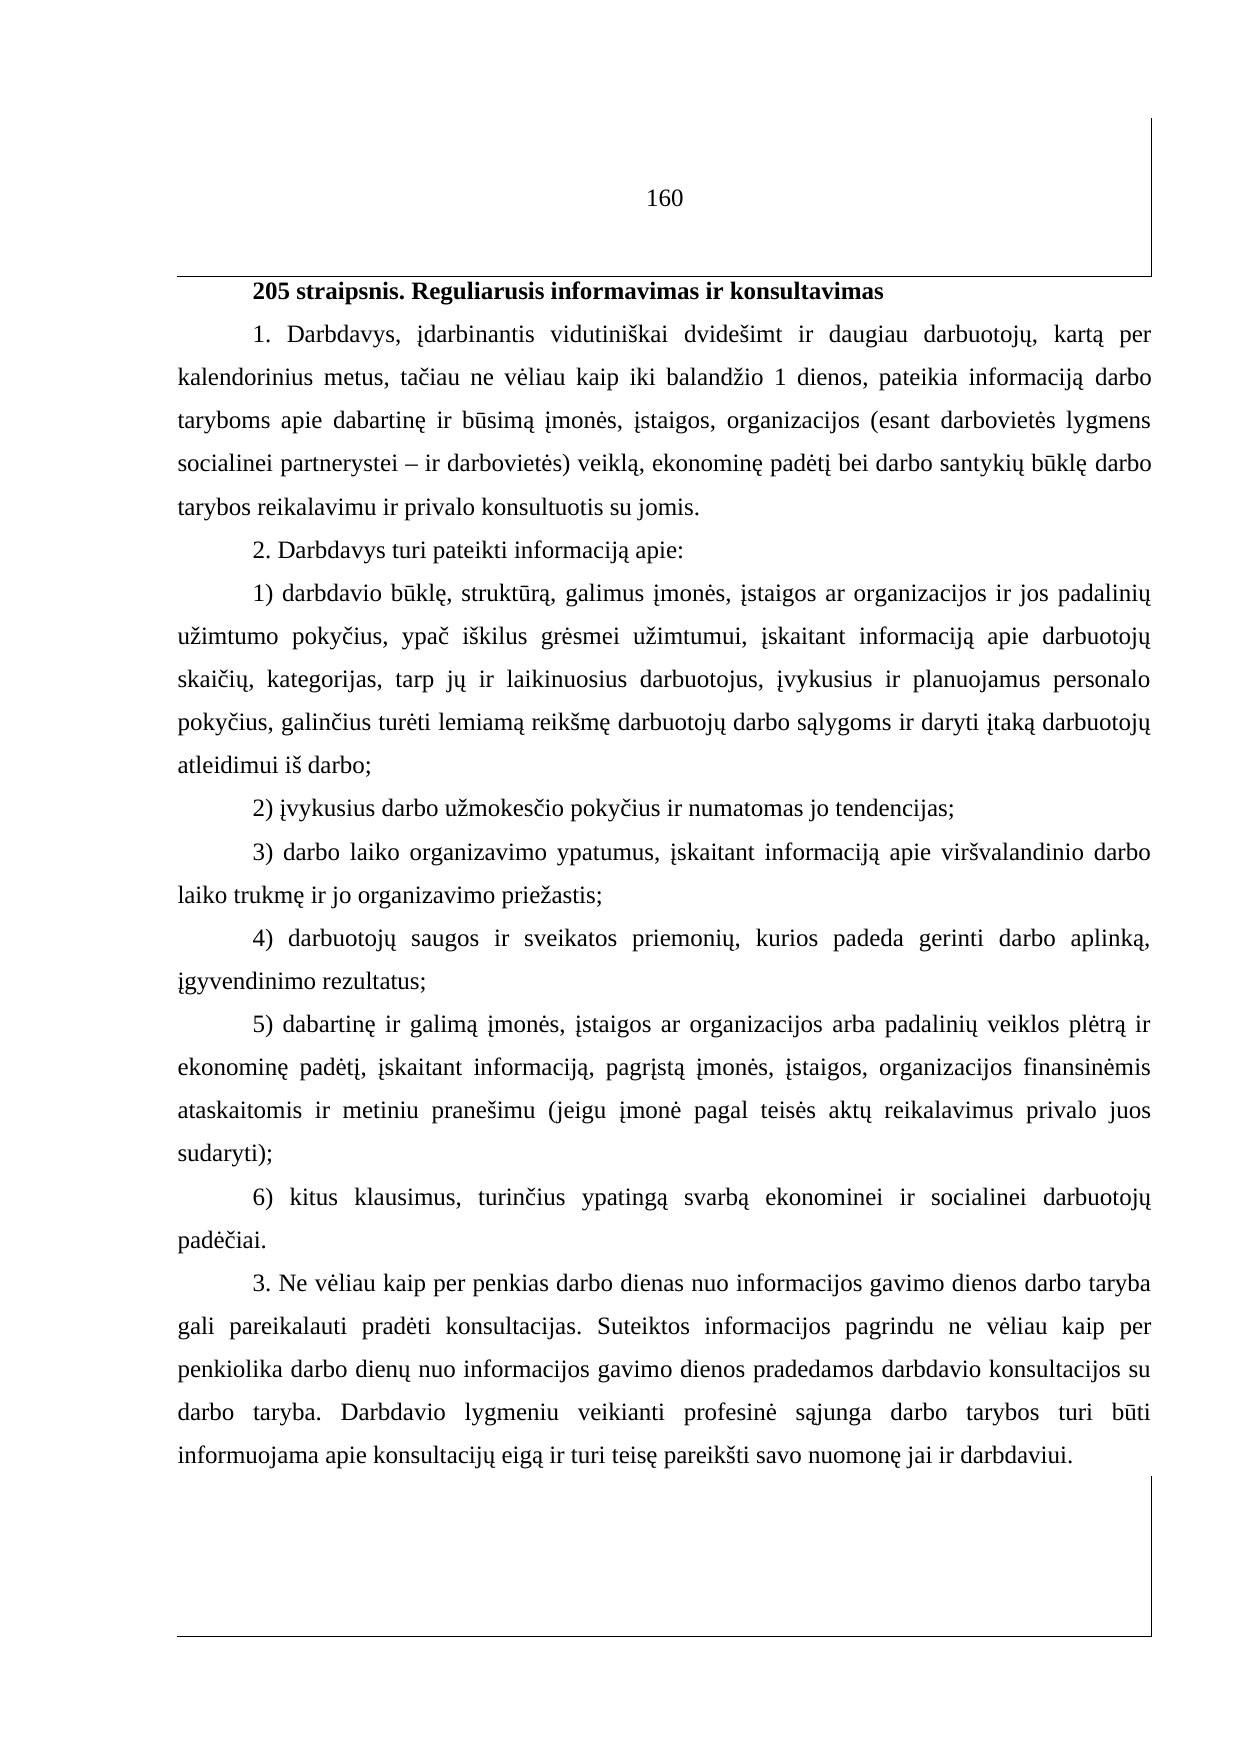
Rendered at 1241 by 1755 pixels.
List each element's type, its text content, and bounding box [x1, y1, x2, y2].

text 2. Darbdavys turi pateikti informaciją apie: [177, 535, 1152, 563]
text 2) įvykusius darbo užmokesčio pokyčius ir numatomas jo tendencijas; [177, 793, 1152, 822]
text 3) darbo laiko organizavimo ypatumus, įskaitant informaciją apie viršvalandinio darbo laiko trukmę ir jo organizavimo priežastis; [177, 837, 1152, 908]
text 4) darbuotojų saugos ir sveikatos priemonių, kurios padeda gerinti darbo aplinką, įgyvendinimo rezultatus; [177, 923, 1152, 995]
text 5) dabartinę ir galimą įmonės, įstaigos ar organizacijos arba padalinių veiklos plėtrą ir ekonominę padėtį, įskaitant informaciją, pagrįstą įmonės, įstaigos, organizacijos finansinėmis ataskaitomis ir metiniu pranešimu (jeigu įmonė pagal teisės aktų reikalavimus privalo juos sudaryti); [177, 1009, 1152, 1167]
text 6) kitus klausimus, turinčius ypatingą svarbą ekonominei ir socialinei darbuotojų padėčiai. [177, 1182, 1152, 1253]
text 1. Darbdavys, įdarbinantis vidutiniškai dvidešimt ir daugiau darbuotojų, kartą per kalendorinius metus, tačiau ne vėliau kaip iki balandžio 1 dienos, pateikia informaciją darbo taryboms apie dabartinę ir būsimą įmonės, įstaigos, organizacijos (esant darbovietės lygmens socialinei partnerystei – ir darbovietės) veiklą, ekonominę padėtį bei darbo santykių būklę darbo tarybos reikalavimu ir privalo konsultuotis su jomis. [177, 319, 1152, 520]
text 1) darbdavio būklę, struktūrą, galimus įmonės, įstaigos ar organizacijos ir jos padalinių užimtumo pokyčius, ypač iškilus grėsmei užimtumui, įskaitant informaciją apie darbuotojų skaičių, kategorijas, tarp jų ir laikinuosius darbuotojus, įvykusius ir planuojamus personalo pokyčius, galinčius turėti lemiamą reikšmę darbuotojų darbo sąlygoms ir daryti įtaką darbuotojų atleidimui iš darbo; [177, 578, 1152, 779]
text 205 straipsnis. Reguliarusis informavimas ir konsultavimas [177, 276, 1152, 305]
text 3. Ne vėliau kaip per penkias darbo dienas nuo informacijos gavimo dienos darbo taryba gali pareikalauti pradėti konsultacijas. Suteiktos informacijos pagrindu ne vėliau kaip per penkiolika darbo dienų nuo informacijos gavimo dienos pradedamos darbdavio konsultacijos su darbo taryba. Darbdavio lygmeniu veikianti profesinė sąjunga darbo tarybos turi būti informuojama apie konsultacijų eigą ir turi teisę pareikšti savo nuomonę jai ir darbdaviui. [177, 1268, 1152, 1469]
